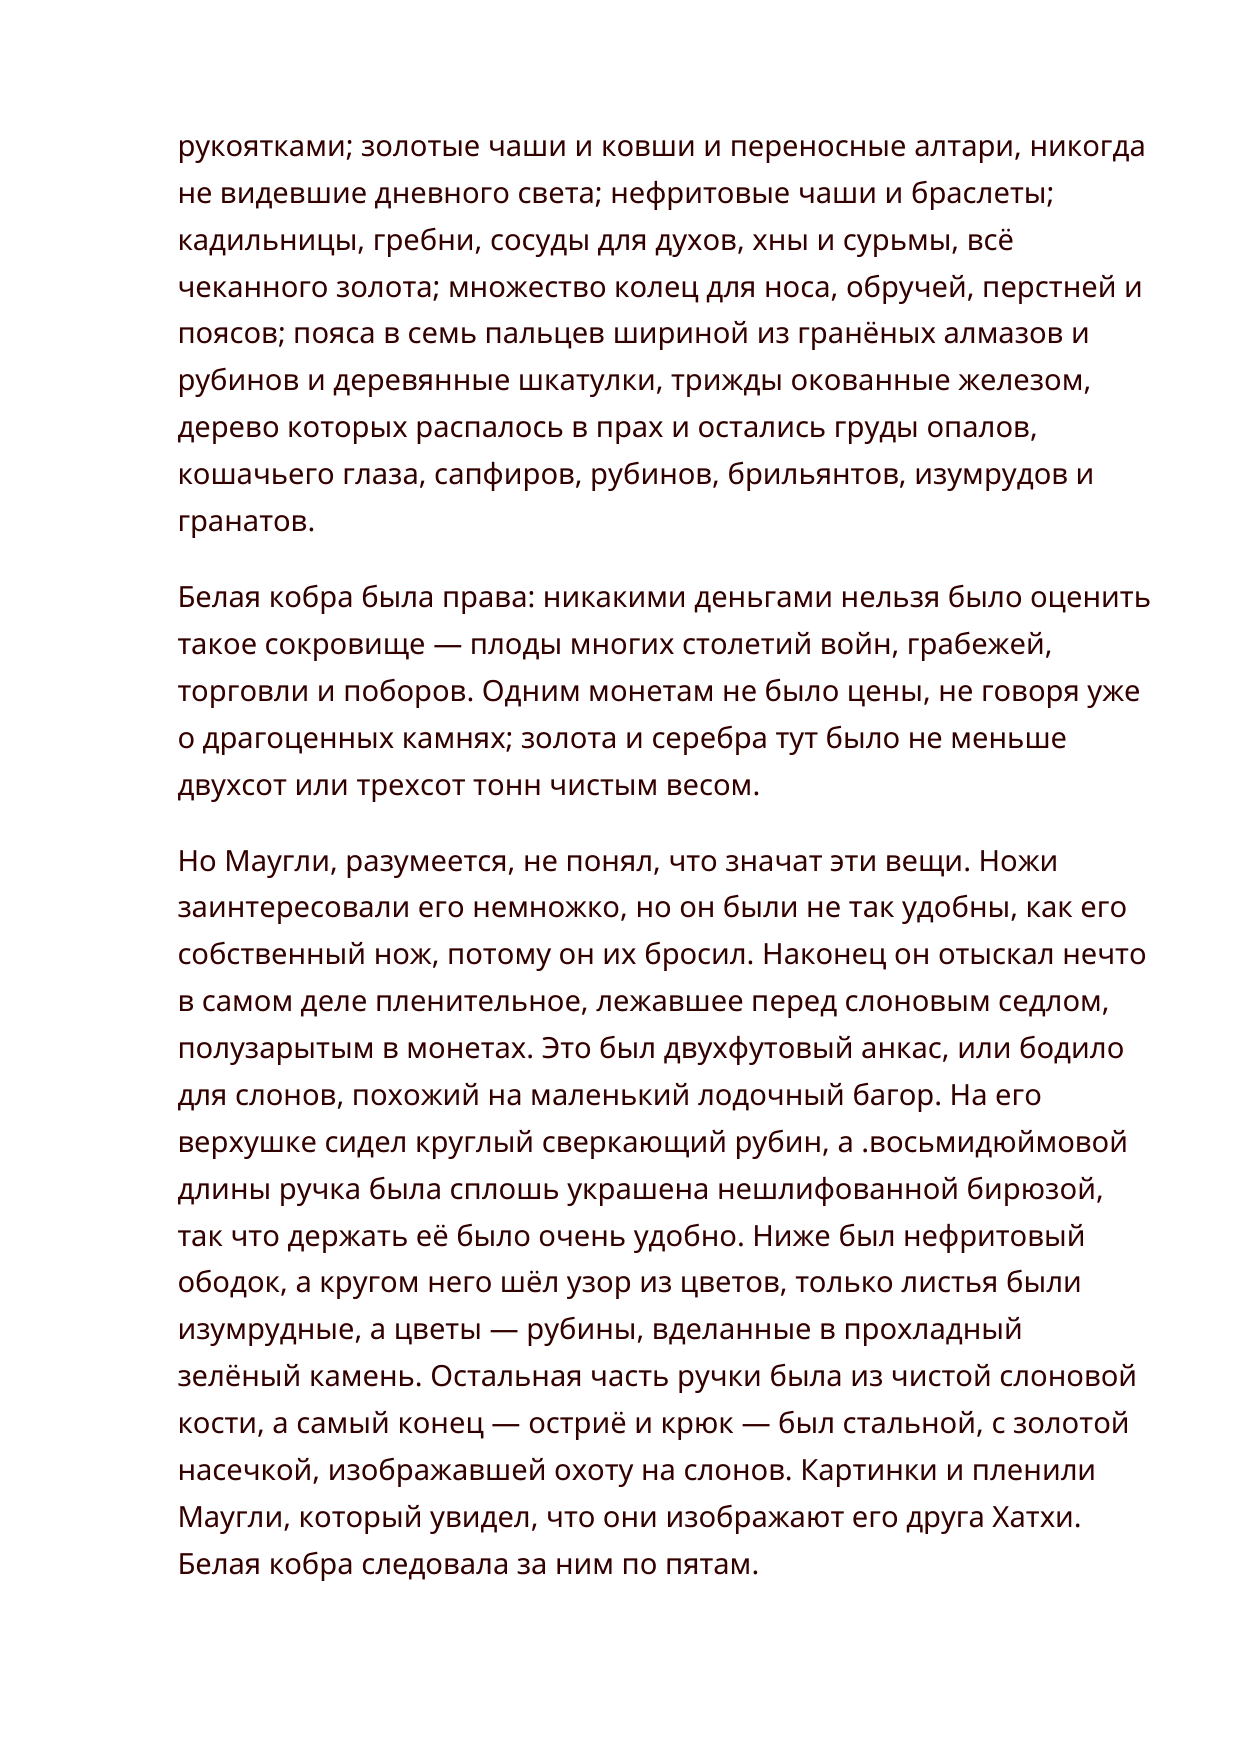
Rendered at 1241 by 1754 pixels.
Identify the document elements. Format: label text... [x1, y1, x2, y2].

text Белая кобра была права: никакими деньгами нельзя было оценить такое сокровище — плоды многих столетий войн, грабежей, торговли и поборов. Одним монетам не было цены, не говоря уже о драгоценных камнях; золота и серебра тут было не меньше двухсот или трехсот тонн чистым весом. [177, 569, 1152, 803]
text рукоятками; золотые чаши и ковши и переносные алтари, никогда не видевшие дневного света; нефритовые чаши и браслеты; кадильницы, гребни, сосуды для духов, хны и сурьмы, всё чеканного золота; множество колец для носа, обручей, перстней и поясов; пояса в семь пальцев шириной из гранёных алмазов и рубинов и деревянные шкатулки, трижды окованные железом, дерево которых распалось в прах и остались груды опалов, кошачьего глаза, сапфиров, рубинов, брильянтов, изумрудов и гранатов. [177, 118, 1152, 540]
text Но Маугли, разумеется, не понял, что значат эти вещи. Ножи заинтересовали его немножко, но он были не так удобны, как его собственный нож, потому он их бросил. Наконец он отыскал нечто в самом деле пленительное, лежавшее перед слоновым седлом, полузарытым в монетах. Это был двухфутовый анкас, или бодило для слонов, похожий на маленький лодочный багор. На его верхушке сидел круглый сверкающий рубин, а .восьмидюймовой длины ручка была сплошь украшена нешлифованной бирюзой, так что держать её было очень удобно. Ниже был нефритовый ободок, а кругом него шёл узор из цветов, только листья были изумрудные, а цветы — рубины, вделанные в прохладный зелёный камень. Остальная часть ручки была из чистой слоновой кости, а самый конец — остриё и крюк — был стальной, с золотой насечкой, изображавшей охоту на слонов. Картинки и пленили Маугли, который увидел, что они изображают его друга Хатхи. Белая кобра следовала за ним по пятам. [177, 833, 1152, 1583]
